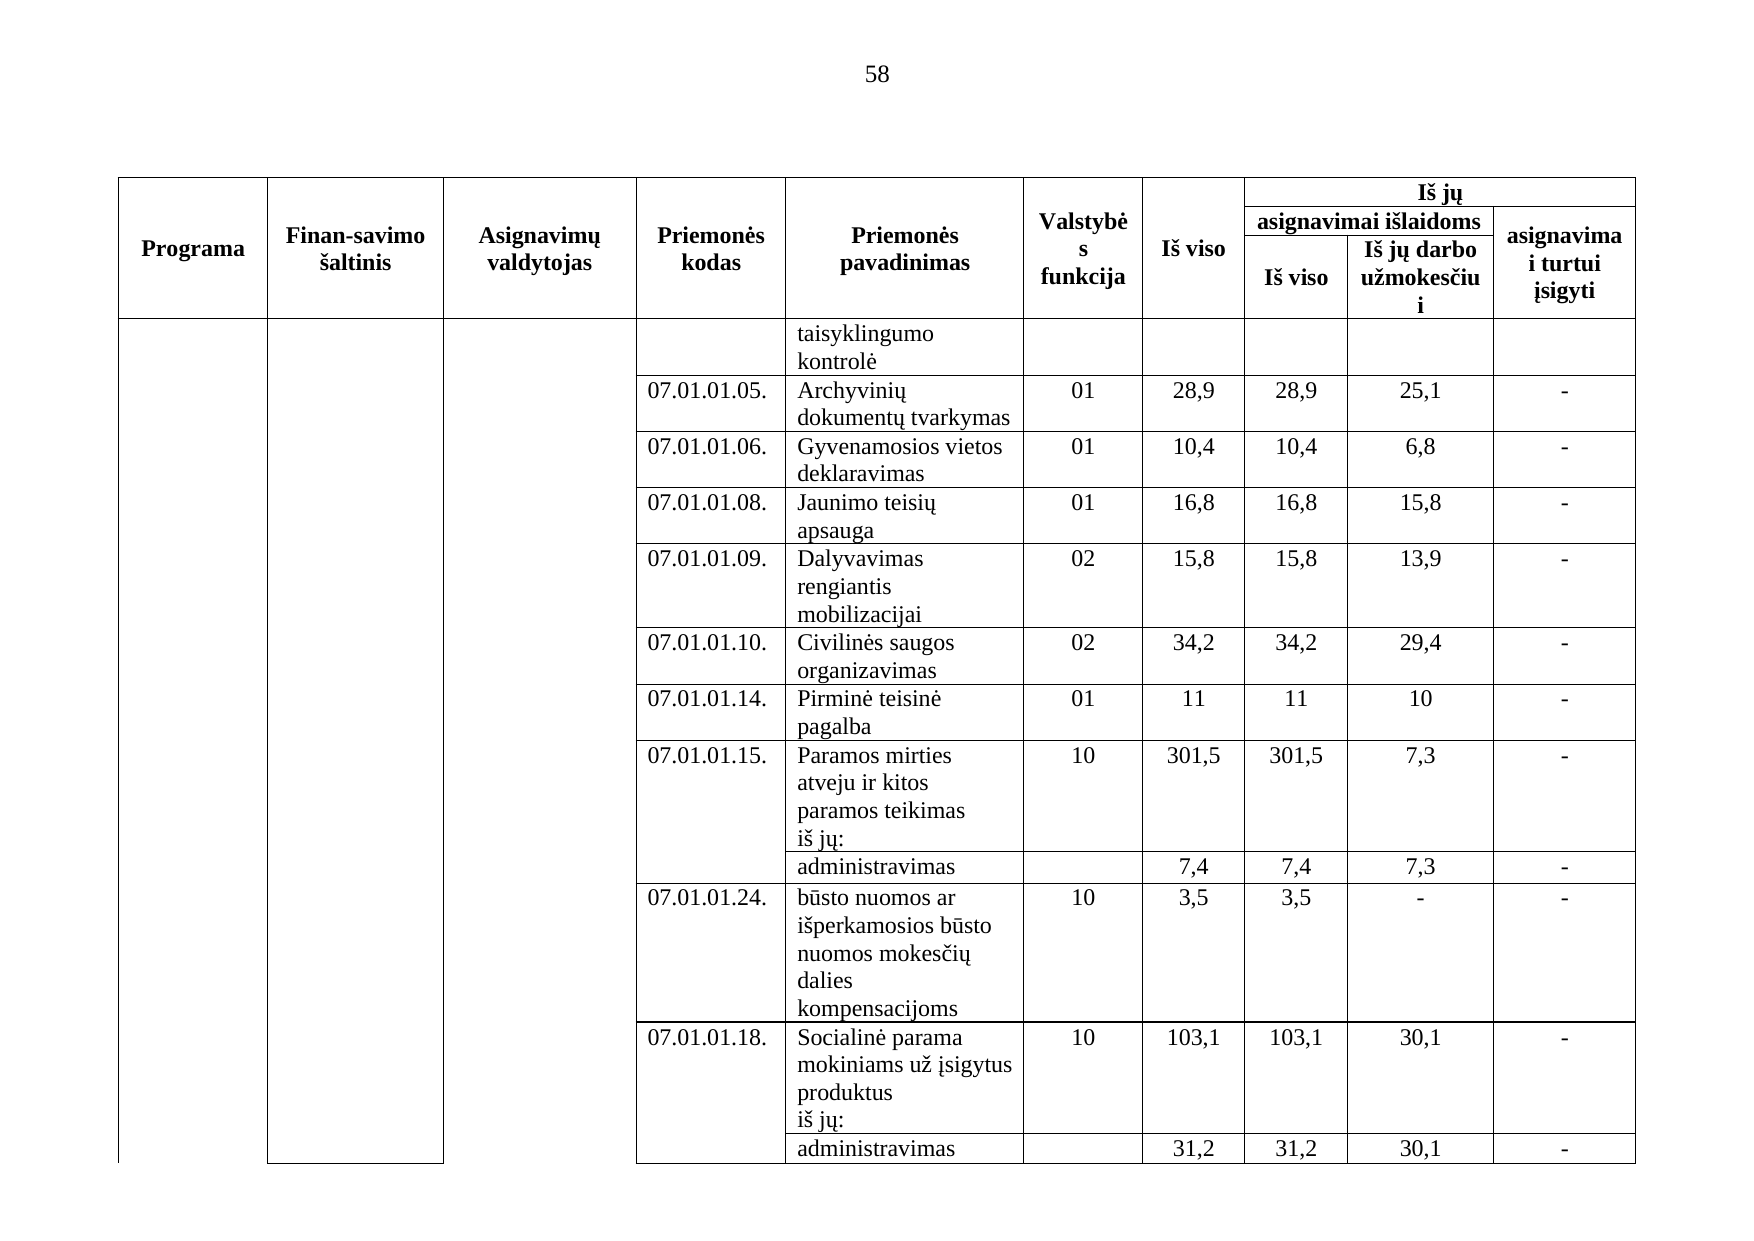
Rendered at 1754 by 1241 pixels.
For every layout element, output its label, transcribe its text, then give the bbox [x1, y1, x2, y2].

table_cell - [1494, 852, 1635, 882]
table_cell 28,9 [1245, 376, 1347, 431]
table_cell - [1494, 1023, 1635, 1133]
table_cell Iš jų darbo užmokesčiui [1348, 236, 1493, 318]
table_cell Pirminė teisinė pagalba [786, 685, 1023, 740]
table_cell 3,5 [1143, 884, 1244, 1021]
table_cell [1348, 319, 1493, 374]
table_cell 15,8 [1143, 544, 1244, 627]
table_cell - [1494, 685, 1635, 740]
table_cell 07.01.01.08. [637, 488, 785, 543]
table_cell Gyvenamosios vietos deklaravimas [786, 432, 1023, 487]
table_cell 30,1 [1348, 1023, 1493, 1133]
table_cell administravimas [786, 1134, 1023, 1163]
table_cell 01 [1024, 432, 1142, 487]
table_cell 10 [1348, 685, 1493, 740]
table_cell [1143, 319, 1244, 374]
table_cell 07.01.01.18. [637, 1023, 785, 1163]
table_cell 7,3 [1348, 852, 1493, 882]
table_cell 31,2 [1143, 1134, 1244, 1163]
table_cell 07.01.01.24. [637, 884, 785, 1021]
table_header Priemonės kodas [637, 178, 785, 318]
table_cell - [1494, 432, 1635, 487]
table_cell administravimas [786, 852, 1023, 882]
table_cell Dalyvavimas rengiantis mobilizacijai [786, 544, 1023, 627]
table_cell [1024, 852, 1142, 882]
table_cell 01 [1024, 488, 1142, 543]
table_cell 10,4 [1143, 432, 1244, 487]
table_cell 16,8 [1245, 488, 1347, 543]
table_cell - [1494, 488, 1635, 543]
table_cell 07.01.01.05. [637, 376, 785, 431]
table_cell 15,8 [1245, 544, 1347, 627]
table_header Valstybės funkcija [1024, 178, 1142, 318]
table_header Priemonės pavadinimas [786, 178, 1023, 318]
table_cell - [1494, 741, 1635, 851]
table_cell 31,2 [1245, 1134, 1347, 1163]
table_cell - [1494, 628, 1635, 683]
table_cell 34,2 [1245, 628, 1347, 683]
table_cell 11 [1143, 685, 1244, 740]
table_cell taisyklingumo kontrolė [786, 319, 1023, 374]
table_cell 301,5 [1143, 741, 1244, 851]
table_cell 103,1 [1143, 1023, 1244, 1133]
table_cell Iš viso [1245, 236, 1347, 318]
table_cell 29,4 [1348, 628, 1493, 683]
table_cell 07.01.01.06. [637, 432, 785, 487]
table_cell 7,4 [1245, 852, 1347, 882]
table_cell [119, 319, 267, 882]
table_cell 11 [1245, 685, 1347, 740]
table_cell Archyvinių dokumentų tvarkymas [786, 376, 1023, 431]
table_cell 30,1 [1348, 1134, 1493, 1163]
table_cell 3,5 [1245, 884, 1347, 1021]
table_cell 02 [1024, 544, 1142, 627]
table_cell 10 [1024, 741, 1142, 851]
table_cell 10 [1024, 884, 1142, 1021]
table_cell [1245, 319, 1347, 374]
table_cell 25,1 [1348, 376, 1493, 431]
table_cell [1024, 1134, 1142, 1163]
table_cell [1024, 319, 1142, 374]
table_cell 01 [1024, 376, 1142, 431]
table_cell [268, 319, 443, 882]
table_cell 34,2 [1143, 628, 1244, 683]
table_cell 13,9 [1348, 544, 1493, 627]
table_cell - [1494, 884, 1635, 1021]
table_cell 6,8 [1348, 432, 1493, 487]
table_cell 07.01.01.14. [637, 685, 785, 740]
table_cell 16,8 [1143, 488, 1244, 543]
table_cell 15,8 [1348, 488, 1493, 543]
table_cell 10 [1024, 1023, 1142, 1133]
table_header Iš viso [1143, 178, 1244, 318]
table_cell [444, 883, 636, 1163]
table_cell [637, 319, 785, 374]
table_cell būsto nuomos ar išperkamosios būsto nuomos mokesčių dalies kompensacijoms [786, 884, 1023, 1021]
table_cell 07.01.01.09. [637, 544, 785, 627]
table_cell - [1494, 376, 1635, 431]
table_cell 07.01.01.10. [637, 628, 785, 683]
table_header Asignavimų valdytojas [444, 178, 636, 318]
table_cell - [1494, 319, 1635, 374]
table_cell 01 [1024, 685, 1142, 740]
table_cell [119, 883, 267, 1163]
table_cell asignavimai išlaidoms [1245, 207, 1493, 234]
table_cell 7,4 [1143, 852, 1244, 882]
table_header Programa [119, 178, 267, 318]
table_cell Jaunimo teisių apsauga [786, 488, 1023, 543]
table_cell 103,1 [1245, 1023, 1347, 1133]
table_header Finan-savimo šaltinis [268, 178, 443, 318]
table_cell [444, 319, 636, 882]
table_cell 02 [1024, 628, 1142, 683]
table_cell 7,3 [1348, 741, 1493, 851]
table_cell - [1494, 544, 1635, 627]
table_cell asignavimai turtui įsigyti [1494, 207, 1635, 318]
table_cell Socialinė parama mokiniams už įsigytus produktus iš jų: [786, 1023, 1023, 1133]
table_cell [268, 883, 443, 1163]
table_cell - [1494, 1134, 1635, 1163]
table_cell Civilinės saugos organizavimas [786, 628, 1023, 683]
table_cell 10,4 [1245, 432, 1347, 487]
table_cell 28,9 [1143, 376, 1244, 431]
table_cell - [1348, 884, 1493, 1021]
table_cell Paramos mirties atveju ir kitos paramos teikimas iš jų: [786, 741, 1023, 851]
table_cell 301,5 [1245, 741, 1347, 851]
table_cell 07.01.01.15. [637, 741, 785, 882]
table_header Iš jų [1245, 178, 1635, 206]
